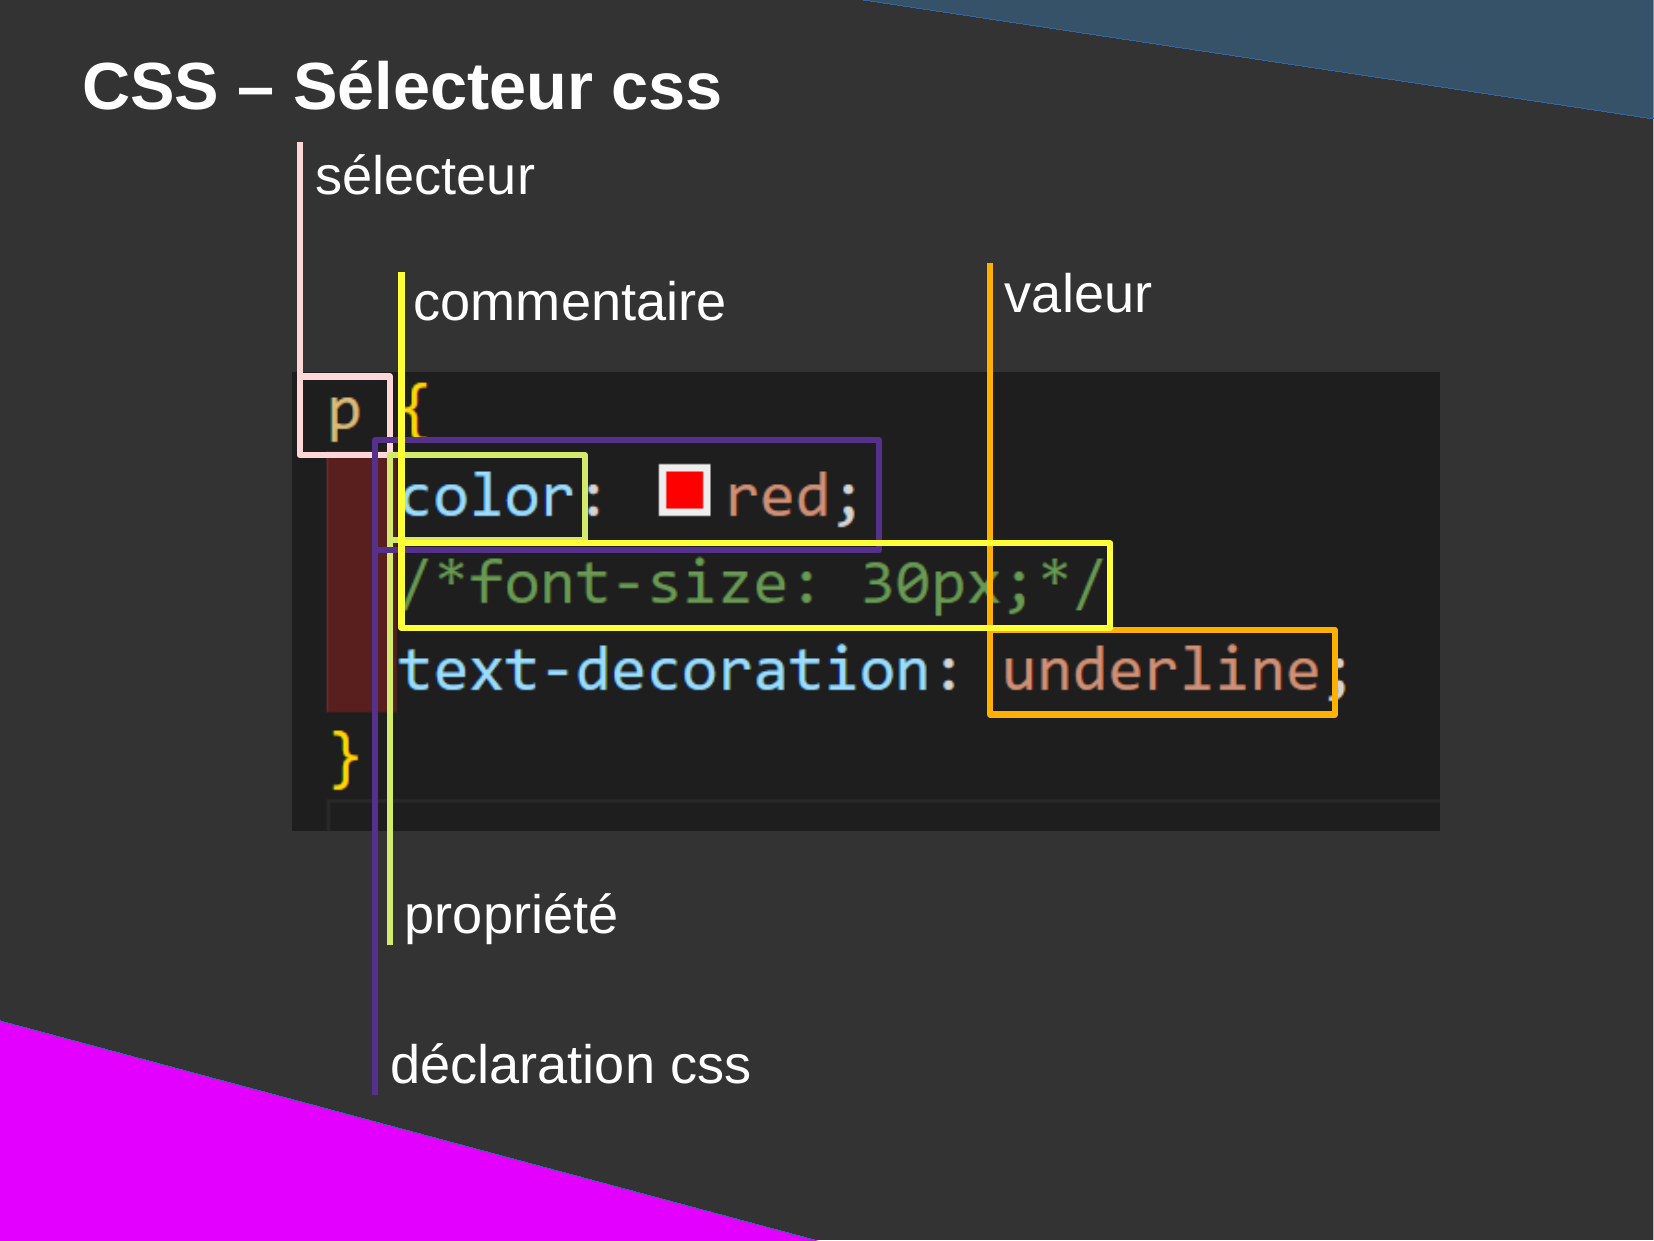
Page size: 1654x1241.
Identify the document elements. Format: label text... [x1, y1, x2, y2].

picture [405, 458, 582, 537]
picture [393, 458, 398, 537]
title sélecteur [314, 145, 645, 237]
picture [303, 372, 398, 437]
title déclaration css [390, 1034, 796, 1126]
picture [303, 380, 387, 452]
picture [393, 443, 398, 452]
picture [993, 546, 1107, 625]
title CSS – Sélecteur css [82, 49, 1571, 152]
picture [405, 372, 987, 540]
text_box [0, 1020, 819, 1241]
title commentaire [413, 271, 744, 363]
picture [993, 633, 1332, 711]
picture [393, 372, 1440, 831]
picture [405, 443, 876, 540]
picture [378, 443, 387, 452]
title valeur [1004, 263, 1245, 355]
text_box [863, 0, 1654, 119]
title propriété [404, 884, 645, 976]
picture [292, 372, 372, 831]
picture [378, 458, 387, 547]
picture [405, 546, 987, 625]
picture [378, 553, 387, 831]
